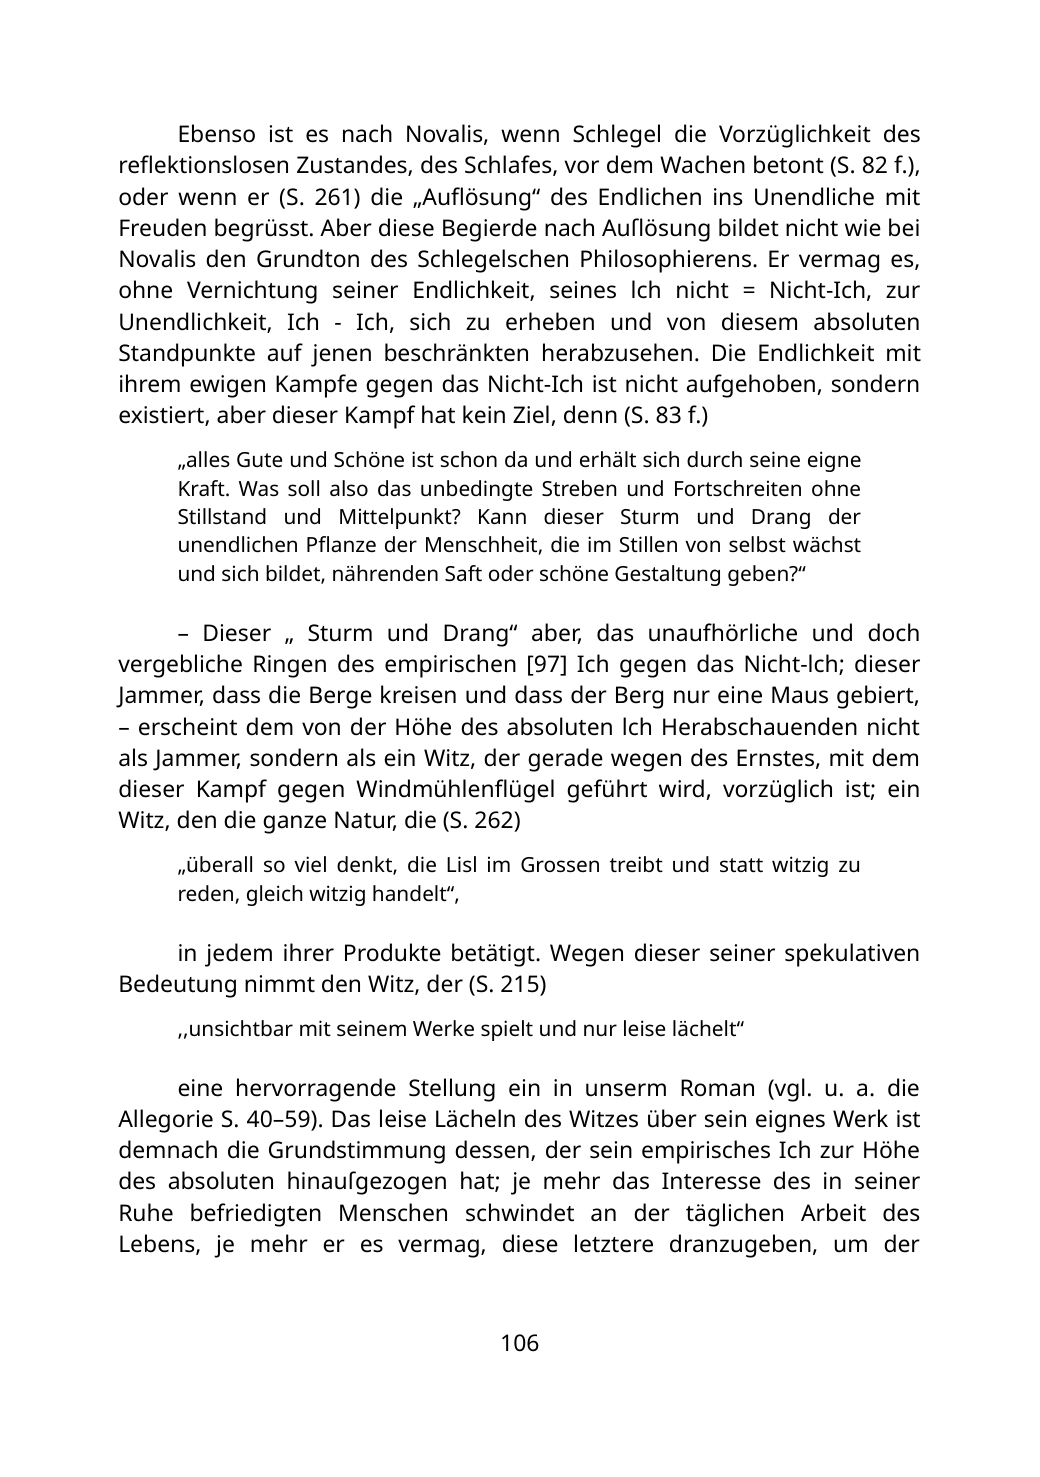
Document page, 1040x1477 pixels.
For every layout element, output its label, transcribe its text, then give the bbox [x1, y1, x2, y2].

text – Dieser „ Sturm und Drang“ aber, das unaufhörliche und doch vergebliche Ringen des empirischen [97] Ich gegen das Nicht-lch; dieser Jammer, dass die Berge kreisen und dass der Berg nur eine Maus gebiert, – erscheint dem von der Höhe des absoluten lch Herabschauenden nicht als Jammer, sondern als ein Witz, der gerade wegen des Ernstes, mit dem dieser Kampf gegen Windmühlenflügel geführt wird, vorzüglich ist; ein Witz, den die ganze Natur, die (S. 262) [118, 617, 921, 836]
text in jedem ihrer Produkte betätigt. Wegen dieser seiner spekulativen Bedeutung nimmt den Witz, der (S. 215) [118, 937, 921, 999]
text „überall so viel denkt, die Lisl im Grossen treibt und statt witzig zu reden, gleich witzig handelt“, [177, 850, 862, 907]
text Ebenso ist es nach Novalis, wenn Schlegel die Vorzüglichkeit des reflektionslosen Zustandes, des Schlafes, vor dem Wachen betont (S. 82 f.), oder wenn er (S. 261) die „Auflösung“ des Endlichen ins Unendliche mit Freuden begrüsst. Aber diese Begierde nach Auſlösung bildet nicht wie bei Novalis den Grundton des Schlegelschen Philosophierens. Er vermag es, ohne Vernichtung seiner Endlichkeit, seines lch nicht = Nicht-Ich, zur Unendlichkeit, Ich - Ich, sich zu erheben und von diesem absoluten Standpunkte auf jenen beschränkten herabzusehen. Die Endlichkeit mit ihrem ewigen Kampfe gegen das Nicht-Ich ist nicht aufgehoben, sondern existiert, aber dieser Kampf hat kein Ziel, denn (S. 83 f.) [118, 118, 921, 431]
text eine hervorragende Stellung ein in unserm Roman (vgl. u. a. die Allegorie S. 40–59). Das leise Lächeln des Witzes über sein eignes Werk ist demnach die Grundstimmung dessen, der sein empirisches Ich zur Höhe des absoluten hinauſgezogen hat; je mehr das Interesse des in seiner Ruhe befriedigten Menschen schwindet an der täglichen Arbeit des Lebens, je mehr er es vermag, diese letztere dranzugeben, um der [118, 1072, 921, 1259]
text ,,unsichtbar mit seinem Werke spielt und nur leise lächelt“ [177, 1014, 862, 1042]
text „alles Gute und Schöne ist schon da und erhält sich durch seine eigne Kraft. Was soll also das unbedingte Streben und Fortschreiten ohne Stillstand und Mittelpunkt? Kann dieser Sturm und Drang der unendlichen Pflanze der Menschheit, die im Stillen von selbst wächst und sich bildet, nährenden Saft oder schöne Gestaltung geben?“ [177, 445, 862, 587]
